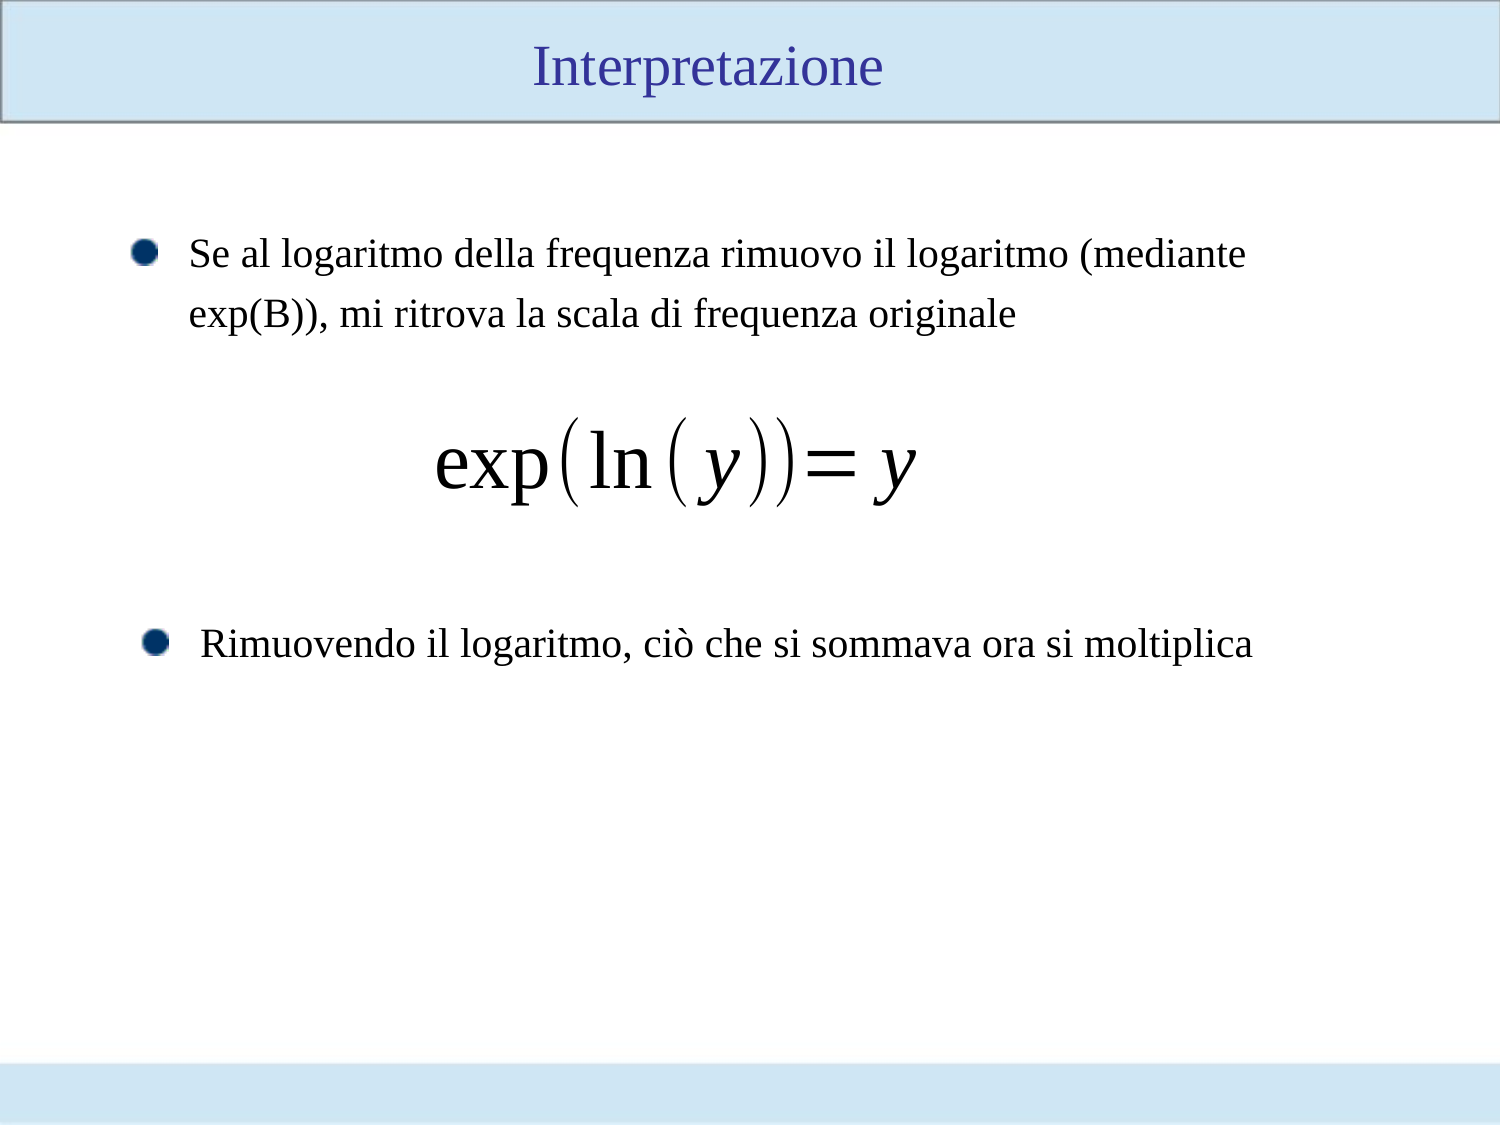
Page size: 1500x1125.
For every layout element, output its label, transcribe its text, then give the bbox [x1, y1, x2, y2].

title Interpretazione [226, 19, 1191, 106]
picture [0, 0, 1500, 1125]
text_box Rimuovendo il logaritmo, ciò che si sommava ora si moltiplica [123, 597, 1376, 674]
chart [413, 412, 938, 513]
text_box Se al logaritmo della frequenza rimuovo il logaritmo (mediante exp(B)), mi ritrova la scala di frequenza originale [112, 207, 1365, 344]
